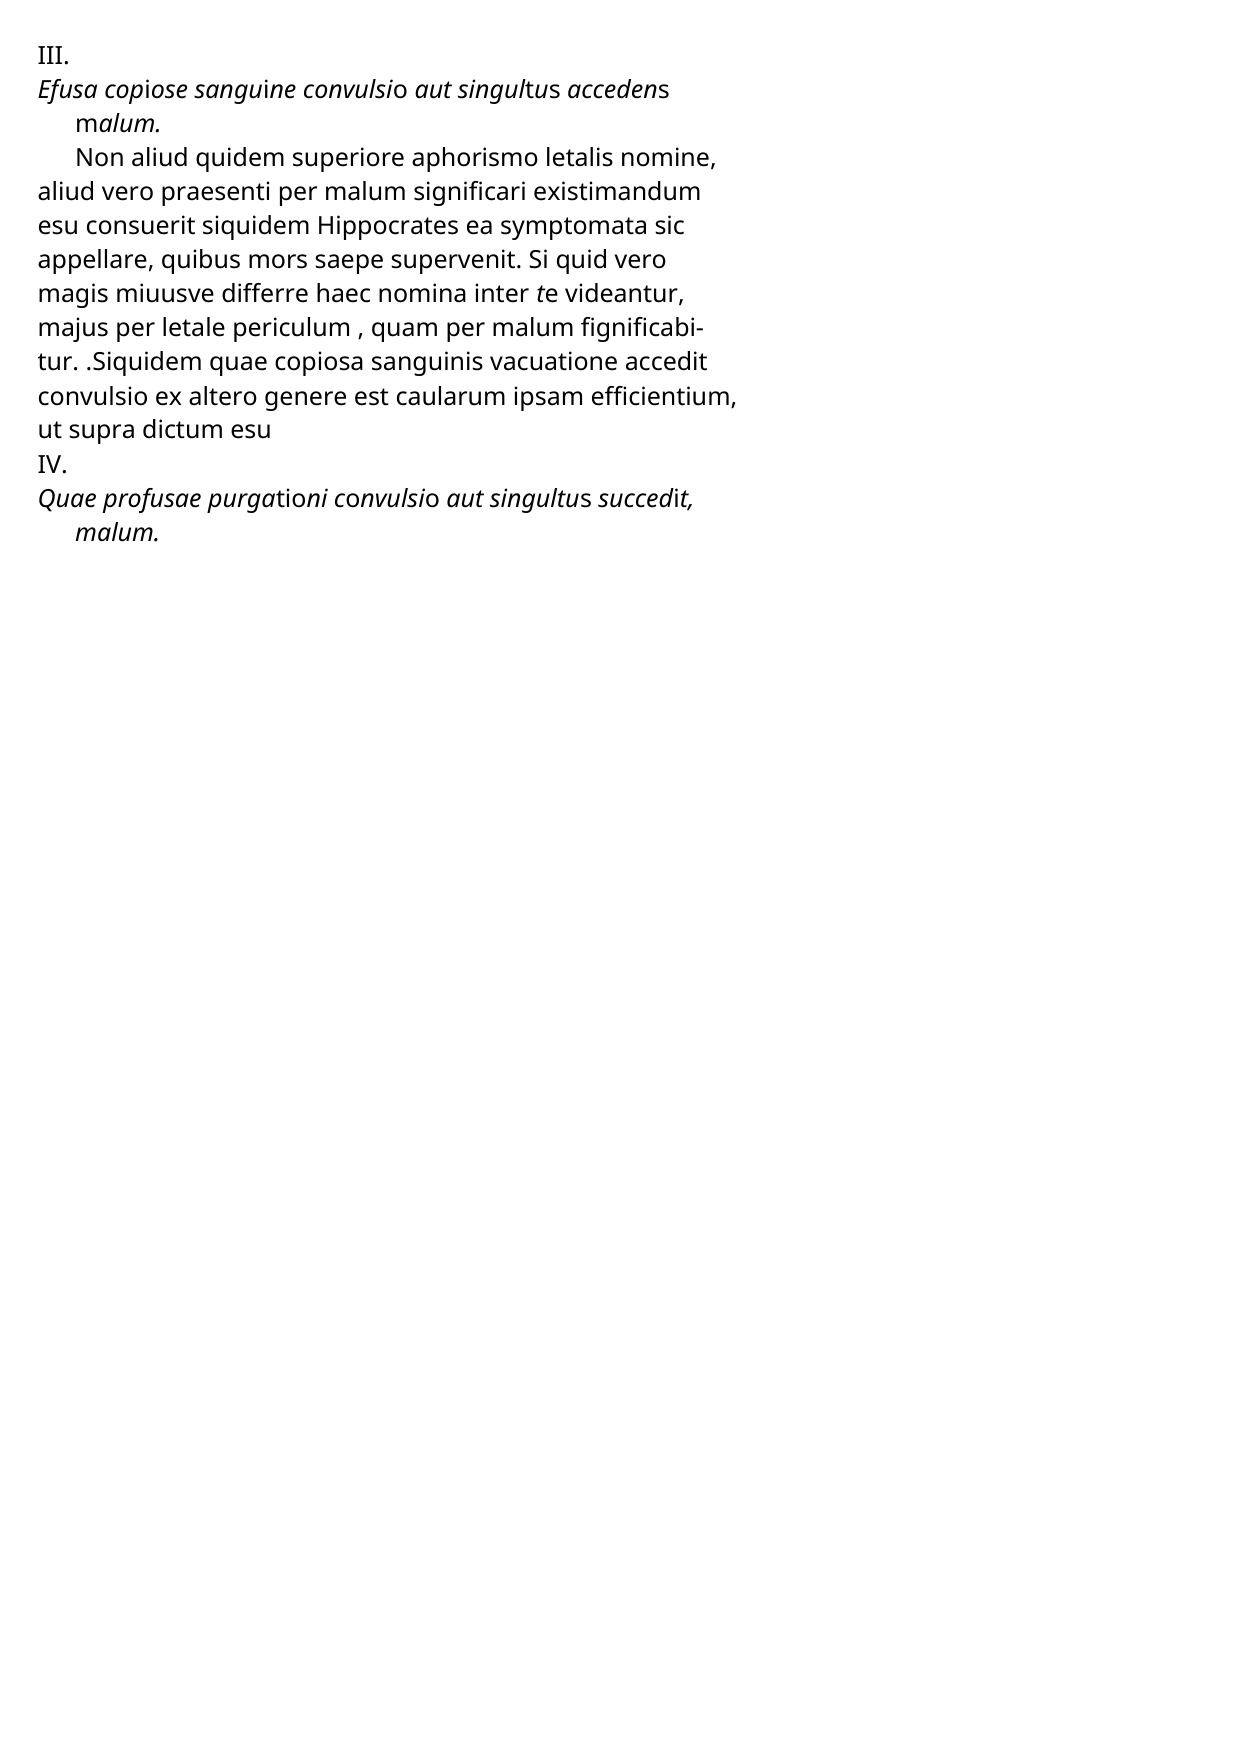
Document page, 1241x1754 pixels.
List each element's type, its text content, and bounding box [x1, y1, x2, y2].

text Quae profusae purgationi convulsio aut singultus succedit, malum. [37, 480, 1203, 548]
text Efusa copiose sanguine convulsio aut singultus accedens malum. [37, 72, 1203, 140]
text IV. [37, 446, 1203, 480]
text III. [37, 37, 1203, 72]
text Non aliud quidem superiore aphorismo letalis nomine, aliud vero praesenti per malum significari existimandum esu consuerit siquidem Hippocrates ea symptomata sic appellare, quibus mors saepe supervenit. Si quid vero magis miuusve differre haec nomina inter te videantur, majus per letale periculum , quam per malum fignificabi- tur. .Siquidem quae copiosa sanguinis vacuatione accedit convulsio ex altero genere est caularum ipsam efficientium, ut supra dictum esu [37, 140, 1203, 446]
